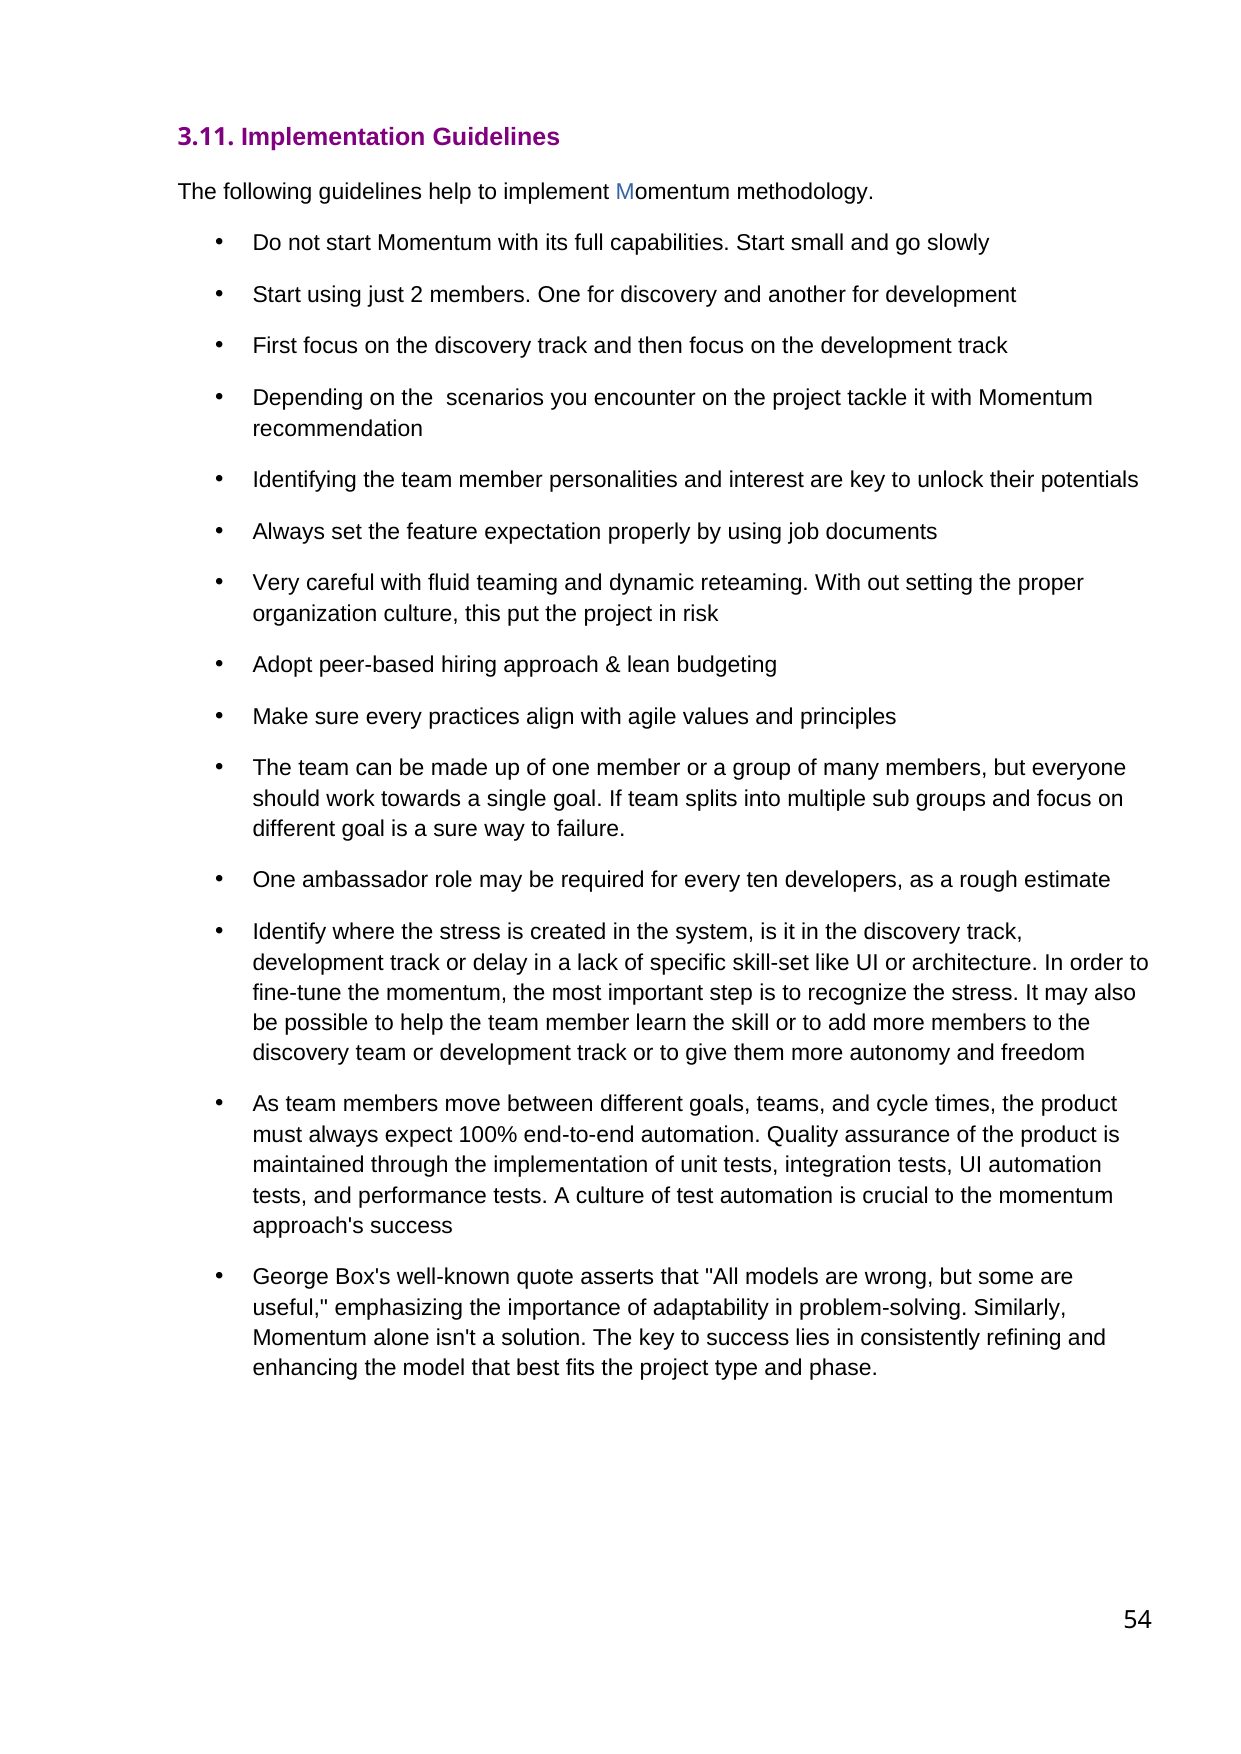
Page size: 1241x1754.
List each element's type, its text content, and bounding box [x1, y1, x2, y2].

subtitle 3.11. Implementation Guidelines [177, 118, 1152, 152]
list As team members move between different goals, teams, and cycle times, the product must always expect 100% end-to-end automation. Quality assurance of the product is maintained through the implementation of unit tests, integration tests, UI automation tests, and performance tests. A culture of test automation is crucial to the momentum approach's success [215, 1090, 1152, 1238]
list One ambassador role may be required for every ten developers, as a rough estimate [215, 866, 1152, 893]
list Depending on the scenarios you encounter on the project tackle it with Momentum recommendation [215, 384, 1152, 441]
list Identifying the team member personalities and interest are key to unlock their potentials [215, 466, 1152, 493]
list Do not start Momentum with its full capabilities. Start small and go slowly [215, 229, 1152, 256]
list George Box's well-known quote asserts that "All models are wrong, but some are useful," emphasizing the importance of adaptability in problem-solving. Similarly, Momentum alone isn't a solution. The key to success lies in consistently refining and enhancing the model that best fits the project type and phase. [215, 1263, 1152, 1380]
list Very careful with fluid teaming and dynamic reteaming. With out setting the proper organization culture, this put the project in risk [215, 569, 1152, 626]
list Adopt peer-based hiring approach & lean budgeting [215, 651, 1152, 678]
list First focus on the discovery track and then focus on the development track [215, 332, 1152, 359]
list Always set the feature expectation properly by using job documents [215, 518, 1152, 544]
list Start using just 2 members. One for discovery and another for development [215, 281, 1152, 308]
text The following guidelines help to implement Momentum methodology. [177, 178, 1152, 204]
list Make sure every practices align with agile values and principles [215, 703, 1152, 729]
list The team can be made up of one member or a group of many members, but everyone should work towards a single goal. If team splits into multiple sub groups and focus on different goal is a sure way to failure. [215, 754, 1152, 842]
list Identify where the stress is created in the system, is it in the discovery track, development track or delay in a lack of specific skill-set like UI or architecture. In order to fine-tune the momentum, the most important step is to recognize the stress. It may also be possible to help the team member learn the skill or to add more members to the discovery team or development track or to give them more autonomy and freedom [215, 918, 1152, 1066]
